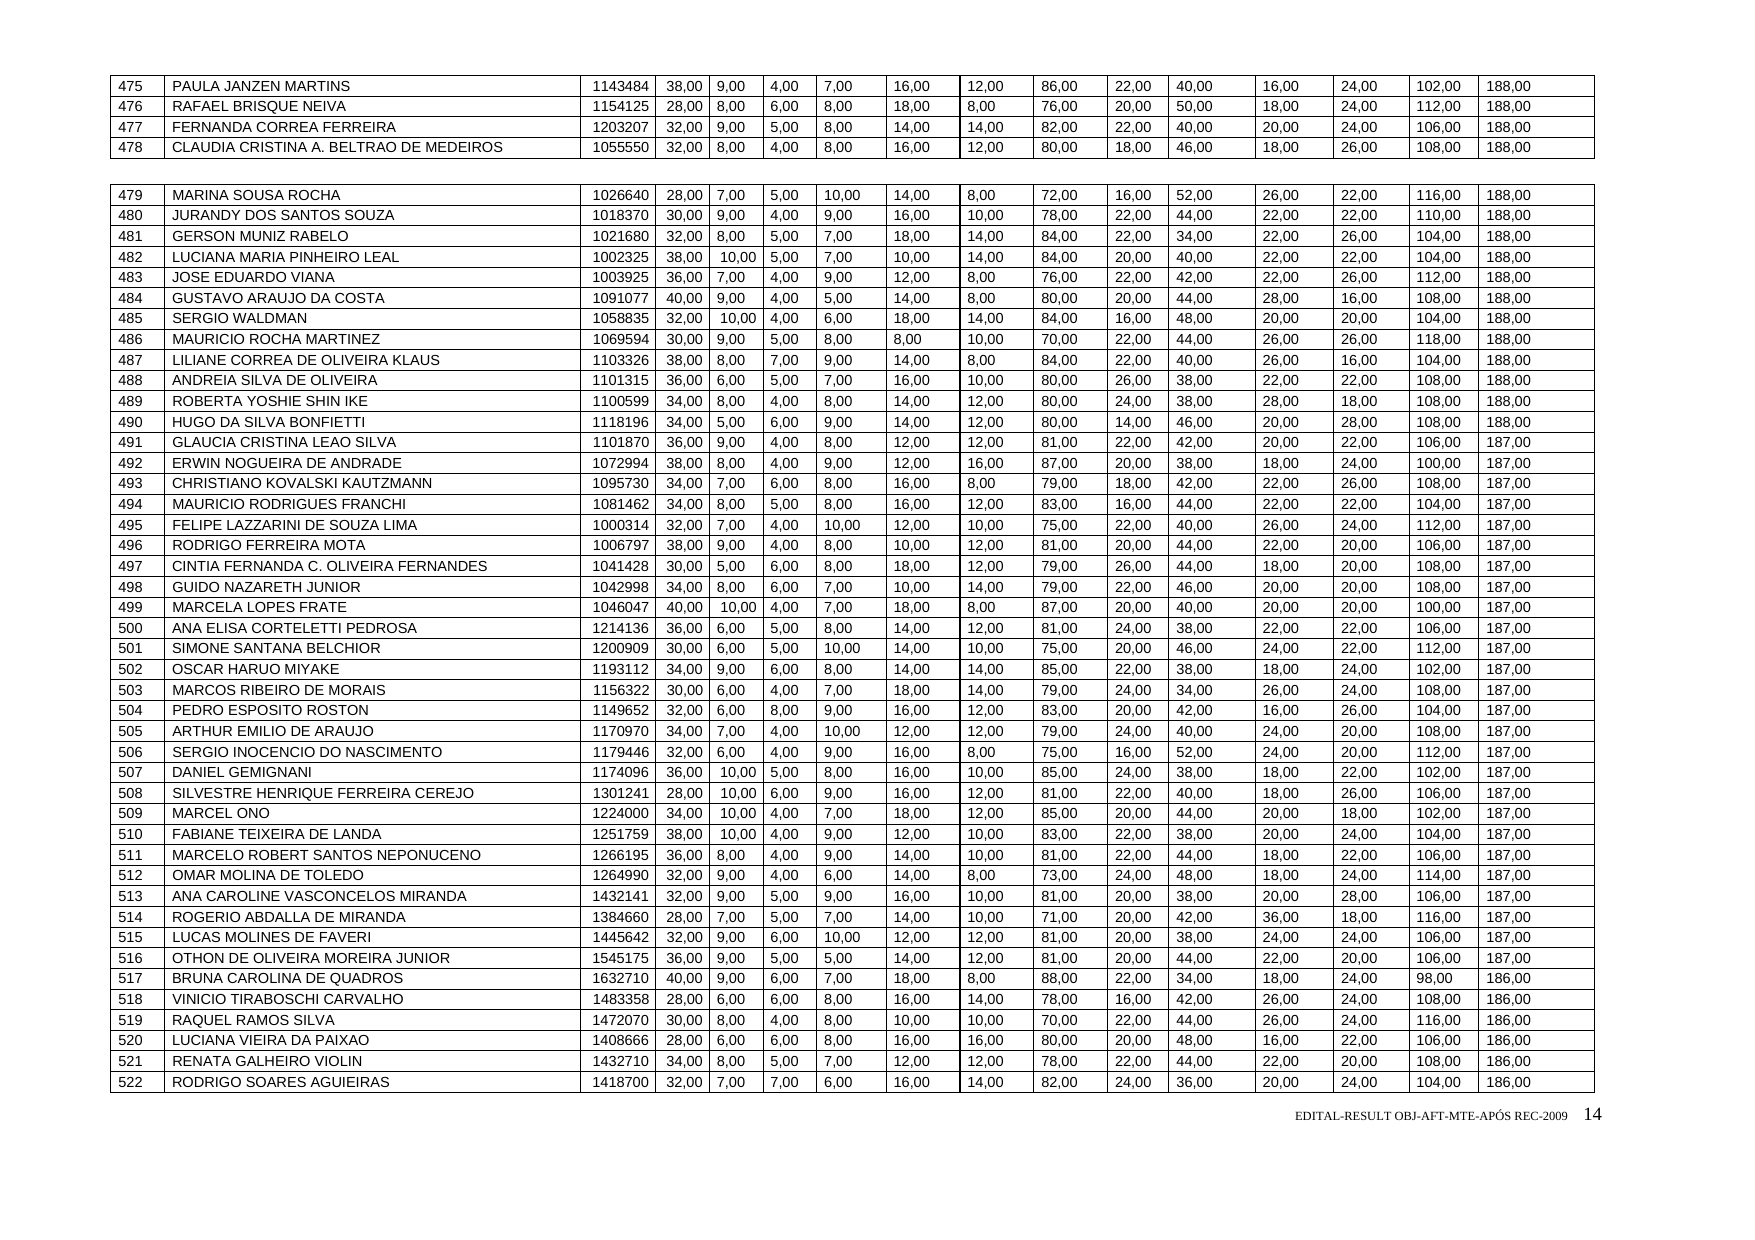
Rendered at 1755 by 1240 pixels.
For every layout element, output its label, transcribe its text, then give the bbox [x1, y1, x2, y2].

table_cell 84,00 [1034, 247, 1107, 267]
table_cell 7,00 [817, 76, 886, 96]
table_cell 516 [111, 948, 164, 968]
table_cell 10,00 [710, 309, 763, 328]
table_cell 44,00 [1169, 1051, 1255, 1071]
table_cell 1101315 [581, 371, 655, 390]
table_cell 522 [111, 1072, 164, 1092]
table_cell 22,00 [1334, 371, 1409, 390]
table_cell 36,00 [656, 618, 709, 638]
table_cell 70,00 [1034, 1010, 1107, 1030]
table_cell 1095730 [581, 474, 655, 493]
table_cell 7,00 [817, 907, 886, 927]
table_cell 112,00 [1410, 742, 1478, 762]
table_cell 78,00 [1034, 1051, 1107, 1071]
table_cell 42,00 [1169, 268, 1255, 287]
table_cell 477 [111, 117, 164, 137]
table_cell 1266195 [581, 845, 655, 865]
table_cell 24,00 [1108, 618, 1168, 638]
table_cell 14,00 [961, 577, 1033, 597]
table_cell 1483358 [581, 990, 655, 1009]
table_header MARINA SOUSA ROCHA [165, 185, 580, 205]
table_cell PAULA JANZEN MARTINS [165, 76, 580, 96]
table_cell 10,00 [961, 371, 1033, 390]
table_cell 106,00 [1410, 948, 1478, 968]
table_cell 505 [111, 721, 164, 741]
table_cell 14,00 [961, 309, 1033, 328]
table_cell 18,00 [1256, 97, 1333, 116]
table_cell 8,00 [817, 536, 886, 555]
table_cell 1118196 [581, 412, 655, 432]
table_cell 20,00 [1256, 577, 1333, 597]
table_cell 22,00 [1256, 371, 1333, 390]
table_cell 10,00 [710, 783, 763, 803]
table_cell 14,00 [887, 660, 959, 679]
table_cell 22,00 [1334, 433, 1409, 452]
table_cell 18,00 [1334, 391, 1409, 411]
table_cell OMAR MOLINA DE TOLEDO [165, 866, 580, 885]
table_cell 5,00 [764, 117, 816, 137]
table_cell RAFAEL BRISQUE NEIVA [165, 97, 580, 116]
table_cell 106,00 [1410, 1031, 1478, 1050]
table_cell 106,00 [1410, 536, 1478, 555]
table_cell 4,00 [764, 76, 816, 96]
table_cell 511 [111, 845, 164, 865]
table_cell 24,00 [1334, 97, 1409, 116]
table_cell 489 [111, 391, 164, 411]
table_cell 8,00 [710, 138, 763, 157]
table_cell 12,00 [961, 556, 1033, 576]
table_cell 32,00 [656, 866, 709, 885]
table_cell 22,00 [1334, 845, 1409, 865]
table_cell 22,00 [1108, 1010, 1168, 1030]
table_cell 79,00 [1034, 556, 1107, 576]
table_cell 20,00 [1256, 309, 1333, 328]
table_cell 14,00 [961, 680, 1033, 700]
table_cell HUGO DA SILVA BONFIETTI [165, 412, 580, 432]
table_cell 22,00 [1108, 969, 1168, 988]
table_cell 50,00 [1169, 97, 1255, 116]
table_cell 28,00 [656, 907, 709, 927]
table_header 1026640 [581, 185, 655, 205]
table_cell 20,00 [1108, 639, 1168, 658]
table_cell 32,00 [656, 309, 709, 328]
table_cell 8,00 [710, 350, 763, 370]
table_cell 22,00 [1334, 495, 1409, 514]
table_cell 38,00 [656, 825, 709, 844]
table_cell 187,00 [1479, 783, 1594, 803]
table_cell 187,00 [1479, 845, 1594, 865]
table_cell 499 [111, 598, 164, 617]
table_cell 20,00 [1108, 288, 1168, 308]
table_cell 16,00 [887, 701, 959, 720]
table_cell 40,00 [1169, 76, 1255, 96]
table_cell 22,00 [1108, 433, 1168, 452]
table_cell 24,00 [1256, 721, 1333, 741]
table_cell 7,00 [710, 721, 763, 741]
table_cell 6,00 [764, 577, 816, 597]
table_cell 6,00 [710, 990, 763, 1009]
table_cell 22,00 [1334, 763, 1409, 782]
table_cell 8,00 [710, 453, 763, 473]
table_cell 519 [111, 1010, 164, 1030]
table_cell 14,00 [961, 117, 1033, 137]
table_cell 187,00 [1479, 639, 1594, 658]
table_cell 8,00 [817, 1010, 886, 1030]
table_cell 16,00 [887, 886, 959, 906]
table_cell 76,00 [1034, 97, 1107, 116]
table_cell 75,00 [1034, 639, 1107, 658]
table_cell 187,00 [1479, 825, 1594, 844]
table_cell MARCOS RIBEIRO DE MORAIS [165, 680, 580, 700]
table_cell 484 [111, 288, 164, 308]
table_cell 10,00 [961, 907, 1033, 927]
table_cell 40,00 [656, 969, 709, 988]
table_cell LILIANE CORREA DE OLIVEIRA KLAUS [165, 350, 580, 370]
table_cell 22,00 [1334, 639, 1409, 658]
table_cell 8,00 [817, 433, 886, 452]
table_cell 4,00 [764, 138, 816, 157]
table_cell 506 [111, 742, 164, 762]
table_cell 24,00 [1334, 660, 1409, 679]
table_cell 8,00 [817, 117, 886, 137]
table_cell 112,00 [1410, 268, 1478, 287]
table_cell GUSTAVO ARAUJO DA COSTA [165, 288, 580, 308]
table_cell 16,00 [887, 1072, 959, 1092]
table_cell 16,00 [961, 453, 1033, 473]
table_cell 187,00 [1479, 556, 1594, 576]
table_cell 8,00 [710, 1051, 763, 1071]
table_cell 87,00 [1034, 453, 1107, 473]
table_cell 18,00 [1256, 138, 1333, 157]
table_cell 20,00 [1108, 453, 1168, 473]
table_cell 8,00 [710, 97, 763, 116]
table_cell 106,00 [1410, 117, 1478, 137]
table_cell GERSON MUNIZ RABELO [165, 226, 580, 246]
table_cell 81,00 [1034, 618, 1107, 638]
table_cell 20,00 [1108, 247, 1168, 267]
table_cell 4,00 [764, 680, 816, 700]
table_cell 9,00 [817, 783, 886, 803]
table_cell 9,00 [710, 660, 763, 679]
table_cell 34,00 [656, 474, 709, 493]
table_cell 82,00 [1034, 1072, 1107, 1092]
table_cell 24,00 [1334, 515, 1409, 535]
table_cell 81,00 [1034, 948, 1107, 968]
table_cell 16,00 [887, 783, 959, 803]
table_cell 6,00 [710, 639, 763, 658]
table_cell 104,00 [1410, 1072, 1478, 1092]
table_cell 10,00 [817, 928, 886, 947]
table_cell 187,00 [1479, 763, 1594, 782]
table_cell 501 [111, 639, 164, 658]
table_cell 44,00 [1169, 556, 1255, 576]
table_cell RODRIGO FERREIRA MOTA [165, 536, 580, 555]
table_cell 1545175 [581, 948, 655, 968]
table_cell 187,00 [1479, 474, 1594, 493]
table_cell 16,00 [887, 206, 959, 225]
table_cell 8,00 [961, 866, 1033, 885]
table_cell 16,00 [1108, 742, 1168, 762]
table_cell 28,00 [1256, 288, 1333, 308]
table_cell DANIEL GEMIGNANI [165, 763, 580, 782]
table_cell 1072994 [581, 453, 655, 473]
table_cell 187,00 [1479, 660, 1594, 679]
table_cell 22,00 [1256, 536, 1333, 555]
table_cell 9,00 [817, 268, 886, 287]
table_cell 1408666 [581, 1031, 655, 1050]
table_cell 5,00 [764, 330, 816, 349]
table_cell 6,00 [764, 1031, 816, 1050]
table_cell 20,00 [1108, 886, 1168, 906]
table_cell 5,00 [764, 371, 816, 390]
table_cell 9,00 [817, 412, 886, 432]
table_cell 7,00 [817, 598, 886, 617]
table_cell 26,00 [1256, 680, 1333, 700]
table_cell 188,00 [1479, 330, 1594, 349]
table_cell 12,00 [961, 618, 1033, 638]
table_cell 116,00 [1410, 907, 1478, 927]
table_cell 14,00 [961, 660, 1033, 679]
table_cell 106,00 [1410, 845, 1478, 865]
table_cell 83,00 [1034, 701, 1107, 720]
table_cell 24,00 [1108, 1072, 1168, 1092]
table_cell 10,00 [961, 639, 1033, 658]
table_cell 102,00 [1410, 804, 1478, 823]
table_cell 1058835 [581, 309, 655, 328]
table_cell 14,00 [1108, 412, 1168, 432]
table_header 26,00 [1256, 185, 1333, 205]
table_cell 98,00 [1410, 969, 1478, 988]
table_cell 26,00 [1334, 783, 1409, 803]
table_cell 8,00 [961, 288, 1033, 308]
table_cell 104,00 [1410, 495, 1478, 514]
table_cell 16,00 [887, 371, 959, 390]
table_cell 38,00 [1169, 371, 1255, 390]
table_cell 9,00 [710, 206, 763, 225]
table_cell 24,00 [1334, 117, 1409, 137]
table_cell 116,00 [1410, 1010, 1478, 1030]
table_cell 16,00 [887, 763, 959, 782]
table_cell 1156322 [581, 680, 655, 700]
table_cell 9,00 [710, 948, 763, 968]
table_cell 28,00 [656, 97, 709, 116]
table_cell ROBERTA YOSHIE SHIN IKE [165, 391, 580, 411]
table_cell 24,00 [1256, 639, 1333, 658]
table_cell 1042998 [581, 577, 655, 597]
table_cell 9,00 [710, 536, 763, 555]
table_cell 187,00 [1479, 598, 1594, 617]
table_cell GLAUCIA CRISTINA LEAO SILVA [165, 433, 580, 452]
table_cell 1149652 [581, 701, 655, 720]
table_cell 12,00 [961, 701, 1033, 720]
table_cell 6,00 [764, 97, 816, 116]
table_cell 87,00 [1034, 598, 1107, 617]
table_cell 44,00 [1169, 845, 1255, 865]
table_cell 12,00 [887, 268, 959, 287]
table_cell 4,00 [764, 536, 816, 555]
table_cell 16,00 [1334, 288, 1409, 308]
table_cell 510 [111, 825, 164, 844]
table_cell 20,00 [1256, 433, 1333, 452]
table_cell 22,00 [1108, 226, 1168, 246]
table_cell 6,00 [764, 783, 816, 803]
table_cell 9,00 [817, 825, 886, 844]
table_cell 20,00 [1334, 742, 1409, 762]
table_cell 4,00 [764, 742, 816, 762]
table_cell 14,00 [887, 391, 959, 411]
table_cell 28,00 [656, 1031, 709, 1050]
table_header 8,00 [961, 185, 1033, 205]
table_cell 18,00 [1108, 138, 1168, 157]
table_cell 100,00 [1410, 453, 1478, 473]
table_cell 8,00 [817, 495, 886, 514]
table_cell 26,00 [1256, 350, 1333, 370]
table_cell 20,00 [1108, 907, 1168, 927]
table_cell 187,00 [1479, 721, 1594, 741]
table_cell 30,00 [656, 639, 709, 658]
table_cell 16,00 [887, 138, 959, 157]
table_cell 188,00 [1479, 226, 1594, 246]
table_cell 108,00 [1410, 288, 1478, 308]
table_cell 187,00 [1479, 453, 1594, 473]
table_cell 187,00 [1479, 948, 1594, 968]
table_cell MAURICIO ROCHA MARTINEZ [165, 330, 580, 349]
table_cell 38,00 [1169, 825, 1255, 844]
table_cell 8,00 [817, 330, 886, 349]
table_cell 4,00 [764, 433, 816, 452]
table_cell 8,00 [961, 97, 1033, 116]
table_cell 6,00 [764, 412, 816, 432]
table_cell 10,00 [961, 825, 1033, 844]
table_cell 1100599 [581, 391, 655, 411]
table_cell 26,00 [1334, 474, 1409, 493]
table_cell 84,00 [1034, 309, 1107, 328]
table_header 188,00 [1479, 185, 1594, 205]
table_cell 5,00 [817, 288, 886, 308]
table_cell 46,00 [1169, 138, 1255, 157]
table_cell 18,00 [1334, 907, 1409, 927]
table_cell 10,00 [887, 247, 959, 267]
table_header 22,00 [1334, 185, 1409, 205]
table_cell 85,00 [1034, 804, 1107, 823]
table_cell 106,00 [1410, 783, 1478, 803]
table_cell 80,00 [1034, 138, 1107, 157]
table_cell 8,00 [961, 474, 1033, 493]
table_cell 81,00 [1034, 928, 1107, 947]
table_cell 488 [111, 371, 164, 390]
table_cell 10,00 [887, 1010, 959, 1030]
table_cell 26,00 [1108, 371, 1168, 390]
table_cell 18,00 [1256, 556, 1333, 576]
table_cell CHRISTIANO KOVALSKI KAUTZMANN [165, 474, 580, 493]
table_cell 12,00 [887, 453, 959, 473]
table_cell 24,00 [1334, 680, 1409, 700]
table_cell 1091077 [581, 288, 655, 308]
table_cell 7,00 [764, 350, 816, 370]
table_cell 44,00 [1169, 330, 1255, 349]
table_cell OTHON DE OLIVEIRA MOREIRA JUNIOR [165, 948, 580, 968]
table_cell 1179446 [581, 742, 655, 762]
table_cell 20,00 [1108, 804, 1168, 823]
table_cell 9,00 [817, 350, 886, 370]
table_cell 44,00 [1169, 536, 1255, 555]
table_cell 78,00 [1034, 990, 1107, 1009]
table_cell 24,00 [1108, 763, 1168, 782]
table_cell 16,00 [1334, 350, 1409, 370]
table_cell 18,00 [1256, 845, 1333, 865]
table_cell ANA ELISA CORTELETTI PEDROSA [165, 618, 580, 638]
table_cell 32,00 [656, 1072, 709, 1092]
table_cell 16,00 [1256, 701, 1333, 720]
table_cell RODRIGO SOARES AGUIEIRAS [165, 1072, 580, 1092]
table_cell SIMONE SANTANA BELCHIOR [165, 639, 580, 658]
table_cell 38,00 [656, 453, 709, 473]
table_cell 32,00 [656, 117, 709, 137]
table_cell 10,00 [710, 763, 763, 782]
table_cell 514 [111, 907, 164, 927]
table_cell 14,00 [887, 288, 959, 308]
table_cell 5,00 [710, 412, 763, 432]
table_cell 20,00 [1334, 721, 1409, 741]
table_cell 20,00 [1256, 598, 1333, 617]
table_cell 1472070 [581, 1010, 655, 1030]
table_cell 5,00 [764, 226, 816, 246]
table_cell 73,00 [1034, 866, 1107, 885]
table_cell 10,00 [817, 639, 886, 658]
table_cell 18,00 [887, 598, 959, 617]
table_cell 1000314 [581, 515, 655, 535]
table_cell 14,00 [887, 117, 959, 137]
table_cell 34,00 [656, 577, 709, 597]
table_cell 26,00 [1334, 268, 1409, 287]
table_cell 513 [111, 886, 164, 906]
table_cell 24,00 [1256, 928, 1333, 947]
table_cell 36,00 [1256, 907, 1333, 927]
table_cell 18,00 [887, 556, 959, 576]
table_cell 4,00 [764, 453, 816, 473]
table_cell 81,00 [1034, 433, 1107, 452]
table_cell 104,00 [1410, 247, 1478, 267]
table_cell 24,00 [1334, 1072, 1409, 1092]
table_cell 22,00 [1108, 117, 1168, 137]
table_cell 14,00 [887, 412, 959, 432]
table_cell 30,00 [656, 206, 709, 225]
table_cell 12,00 [961, 783, 1033, 803]
table_cell 40,00 [1169, 598, 1255, 617]
table_cell 75,00 [1034, 515, 1107, 535]
table_cell 14,00 [887, 350, 959, 370]
table_cell 504 [111, 701, 164, 720]
table_cell 80,00 [1034, 412, 1107, 432]
table_cell 186,00 [1479, 969, 1594, 988]
table_cell 26,00 [1334, 701, 1409, 720]
table_cell 106,00 [1410, 928, 1478, 947]
table_cell 28,00 [1256, 391, 1333, 411]
table_cell 28,00 [656, 783, 709, 803]
table_cell 22,00 [1256, 206, 1333, 225]
table_cell 5,00 [817, 948, 886, 968]
table_cell 81,00 [1034, 886, 1107, 906]
table_cell 118,00 [1410, 330, 1478, 349]
table_cell 6,00 [710, 371, 763, 390]
table_cell 186,00 [1479, 990, 1594, 1009]
table_cell 102,00 [1410, 763, 1478, 782]
table_cell 12,00 [887, 928, 959, 947]
table_header 16,00 [1108, 185, 1168, 205]
table_cell 1174096 [581, 763, 655, 782]
table_cell 38,00 [656, 247, 709, 267]
table_cell 36,00 [656, 948, 709, 968]
table_cell 26,00 [1256, 515, 1333, 535]
table_cell 5,00 [764, 495, 816, 514]
table_cell 8,00 [817, 97, 886, 116]
table_cell 22,00 [1108, 515, 1168, 535]
table_cell 5,00 [764, 618, 816, 638]
table_cell 20,00 [1256, 804, 1333, 823]
table_cell 18,00 [1108, 474, 1168, 493]
table_cell 7,00 [817, 680, 886, 700]
table_cell 518 [111, 990, 164, 1009]
table_cell 24,00 [1334, 825, 1409, 844]
table_cell 102,00 [1410, 660, 1478, 679]
table_cell 78,00 [1034, 206, 1107, 225]
table_cell 52,00 [1169, 742, 1255, 762]
table_cell 7,00 [710, 515, 763, 535]
table_cell 18,00 [887, 309, 959, 328]
table_cell 24,00 [1334, 453, 1409, 473]
table_cell 46,00 [1169, 639, 1255, 658]
table_cell 108,00 [1410, 138, 1478, 157]
table_cell 12,00 [961, 138, 1033, 157]
table_cell 188,00 [1479, 117, 1594, 137]
table_cell 34,00 [1169, 680, 1255, 700]
table_cell 48,00 [1169, 309, 1255, 328]
table_cell 494 [111, 495, 164, 514]
table_cell 5,00 [764, 886, 816, 906]
table_cell 495 [111, 515, 164, 535]
table_cell 112,00 [1410, 97, 1478, 116]
table_cell 34,00 [656, 1051, 709, 1071]
table_cell 9,00 [817, 845, 886, 865]
table_cell 26,00 [1334, 330, 1409, 349]
table_cell 32,00 [656, 226, 709, 246]
table_cell 22,00 [1256, 247, 1333, 267]
table_cell 106,00 [1410, 886, 1478, 906]
table_cell 24,00 [1334, 990, 1409, 1009]
table_cell 34,00 [1169, 969, 1255, 988]
table_cell 14,00 [961, 226, 1033, 246]
table_cell 16,00 [1108, 309, 1168, 328]
table_cell 36,00 [656, 763, 709, 782]
table_cell 12,00 [961, 804, 1033, 823]
table_cell 1301241 [581, 783, 655, 803]
table_cell 8,00 [817, 556, 886, 576]
table_cell 4,00 [764, 1010, 816, 1030]
table_cell 4,00 [764, 825, 816, 844]
table_cell 34,00 [656, 495, 709, 514]
table_cell 22,00 [1108, 660, 1168, 679]
table_cell 10,00 [710, 247, 763, 267]
table_cell 4,00 [764, 288, 816, 308]
table_cell 187,00 [1479, 701, 1594, 720]
table_header 116,00 [1410, 185, 1478, 205]
table_cell 108,00 [1410, 721, 1478, 741]
table_cell 188,00 [1479, 350, 1594, 370]
table_cell 186,00 [1479, 1010, 1594, 1030]
table_cell 20,00 [1108, 928, 1168, 947]
table_cell 24,00 [1334, 1010, 1409, 1030]
table_cell 24,00 [1334, 76, 1409, 96]
table_cell 26,00 [1256, 330, 1333, 349]
table_cell 14,00 [887, 907, 959, 927]
table_cell 40,00 [1169, 117, 1255, 137]
table_cell 515 [111, 928, 164, 947]
table_cell 10,00 [817, 721, 886, 741]
table_cell 187,00 [1479, 866, 1594, 885]
table_cell 44,00 [1169, 948, 1255, 968]
table_cell 7,00 [710, 268, 763, 287]
table_cell 40,00 [656, 598, 709, 617]
table_cell 12,00 [961, 433, 1033, 452]
table_cell 104,00 [1410, 825, 1478, 844]
table_cell 8,00 [817, 138, 886, 157]
table_cell 100,00 [1410, 598, 1478, 617]
table_cell 40,00 [1169, 515, 1255, 535]
table_cell 5,00 [764, 1051, 816, 1071]
table_cell 1193112 [581, 660, 655, 679]
table_cell 9,00 [817, 453, 886, 473]
table_cell ARTHUR EMILIO DE ARAUJO [165, 721, 580, 741]
table_cell 86,00 [1034, 76, 1107, 96]
table_cell 18,00 [1334, 804, 1409, 823]
table_cell 75,00 [1034, 742, 1107, 762]
table_cell 80,00 [1034, 288, 1107, 308]
table_cell OSCAR HARUO MIYAKE [165, 660, 580, 679]
table_cell 79,00 [1034, 577, 1107, 597]
table_cell 4,00 [764, 804, 816, 823]
table_cell 48,00 [1169, 1031, 1255, 1050]
table_cell 20,00 [1334, 536, 1409, 555]
table_cell 18,00 [887, 97, 959, 116]
table_cell 5,00 [710, 556, 763, 576]
table_cell 20,00 [1334, 1051, 1409, 1071]
table_cell 188,00 [1479, 268, 1594, 287]
table_cell 24,00 [1256, 742, 1333, 762]
table_cell 80,00 [1034, 1031, 1107, 1050]
table_cell 4,00 [764, 206, 816, 225]
table_cell 503 [111, 680, 164, 700]
table_cell 20,00 [1334, 598, 1409, 617]
table_cell 9,00 [710, 886, 763, 906]
table_cell 22,00 [1256, 474, 1333, 493]
table_cell 8,00 [817, 990, 886, 1009]
table_cell 108,00 [1410, 474, 1478, 493]
table_cell 6,00 [764, 660, 816, 679]
table_cell 38,00 [1169, 453, 1255, 473]
table_cell 10,00 [961, 845, 1033, 865]
table_cell 38,00 [1169, 391, 1255, 411]
table_cell 186,00 [1479, 1031, 1594, 1050]
table_cell 14,00 [887, 639, 959, 658]
table_cell 7,00 [764, 1072, 816, 1092]
table_cell 104,00 [1410, 226, 1478, 246]
table_cell 496 [111, 536, 164, 555]
table_cell 482 [111, 247, 164, 267]
table_cell 14,00 [887, 618, 959, 638]
table_cell 14,00 [961, 990, 1033, 1009]
table_cell 38,00 [656, 76, 709, 96]
table_cell 22,00 [1108, 783, 1168, 803]
table_cell 104,00 [1410, 701, 1478, 720]
table_cell 1041428 [581, 556, 655, 576]
table_cell 1432710 [581, 1051, 655, 1071]
table_cell 16,00 [887, 76, 959, 96]
table_cell 38,00 [1169, 763, 1255, 782]
table_cell 10,00 [961, 206, 1033, 225]
table_cell 34,00 [656, 721, 709, 741]
table_cell 187,00 [1479, 433, 1594, 452]
table_cell 1264990 [581, 866, 655, 885]
table_cell 84,00 [1034, 226, 1107, 246]
table_cell 485 [111, 309, 164, 328]
table_cell 187,00 [1479, 886, 1594, 906]
table_cell 1006797 [581, 536, 655, 555]
table_cell 46,00 [1169, 577, 1255, 597]
table_cell 108,00 [1410, 990, 1478, 1009]
table_cell 6,00 [817, 866, 886, 885]
table_cell 18,00 [1256, 969, 1333, 988]
table_cell 76,00 [1034, 268, 1107, 287]
table_cell 6,00 [710, 680, 763, 700]
table_cell VINICIO TIRABOSCHI CARVALHO [165, 990, 580, 1009]
table_cell MARCEL ONO [165, 804, 580, 823]
table_cell 40,00 [1169, 783, 1255, 803]
table_cell 10,00 [961, 1010, 1033, 1030]
table_cell 1214136 [581, 618, 655, 638]
table_cell 30,00 [656, 556, 709, 576]
table_cell 42,00 [1169, 433, 1255, 452]
table_cell 42,00 [1169, 907, 1255, 927]
table_cell 188,00 [1479, 97, 1594, 116]
table_cell 22,00 [1108, 76, 1168, 96]
table_cell 187,00 [1479, 907, 1594, 927]
table_cell 22,00 [1256, 495, 1333, 514]
table_cell 108,00 [1410, 412, 1478, 432]
table_cell 1021680 [581, 226, 655, 246]
table_cell 8,00 [710, 226, 763, 246]
table_cell 1055550 [581, 138, 655, 157]
table_cell 9,00 [710, 330, 763, 349]
table_cell 10,00 [961, 330, 1033, 349]
table_header 28,00 [656, 185, 709, 205]
table_cell 18,00 [1256, 453, 1333, 473]
table_cell 44,00 [1169, 1010, 1255, 1030]
table_cell 32,00 [656, 138, 709, 157]
table_cell FELIPE LAZZARINI DE SOUZA LIMA [165, 515, 580, 535]
table_cell 108,00 [1410, 371, 1478, 390]
table_cell 22,00 [1334, 618, 1409, 638]
table_cell 4,00 [764, 391, 816, 411]
table_cell 22,00 [1256, 948, 1333, 968]
table_cell 8,00 [887, 330, 959, 349]
table_cell 26,00 [1334, 138, 1409, 157]
table_cell 1203207 [581, 117, 655, 137]
table_cell 1018370 [581, 206, 655, 225]
table_cell CLAUDIA CRISTINA A. BELTRAO DE MEDEIROS [165, 138, 580, 157]
table_cell 4,00 [764, 515, 816, 535]
table_cell CINTIA FERNANDA C. OLIVEIRA FERNANDES [165, 556, 580, 576]
table_cell 10,00 [817, 515, 886, 535]
table_cell SERGIO INOCENCIO DO NASCIMENTO [165, 742, 580, 762]
table_cell 30,00 [656, 1010, 709, 1030]
table_cell 83,00 [1034, 825, 1107, 844]
table_cell 14,00 [961, 1072, 1033, 1092]
table_cell 44,00 [1169, 206, 1255, 225]
table_cell 8,00 [710, 495, 763, 514]
table_cell 6,00 [710, 701, 763, 720]
table_cell 188,00 [1479, 247, 1594, 267]
table_cell 10,00 [887, 577, 959, 597]
table_cell 12,00 [961, 495, 1033, 514]
table_cell 9,00 [817, 206, 886, 225]
table_cell 81,00 [1034, 783, 1107, 803]
table_cell 4,00 [764, 845, 816, 865]
table_cell 30,00 [656, 680, 709, 700]
table_cell 8,00 [710, 391, 763, 411]
table_cell 502 [111, 660, 164, 679]
table_cell 186,00 [1479, 1072, 1594, 1092]
table_cell 32,00 [656, 742, 709, 762]
table_cell 490 [111, 412, 164, 432]
table_cell 40,00 [656, 288, 709, 308]
table_cell ERWIN NOGUEIRA DE ANDRADE [165, 453, 580, 473]
table_cell 18,00 [1256, 763, 1333, 782]
table_cell 20,00 [1334, 556, 1409, 576]
table_cell 71,00 [1034, 907, 1107, 927]
table_cell 12,00 [961, 1051, 1033, 1071]
table_cell LUCAS MOLINES DE FAVERI [165, 928, 580, 947]
table_cell 6,00 [710, 1031, 763, 1050]
table_cell 480 [111, 206, 164, 225]
table_cell 1384660 [581, 907, 655, 927]
table_cell ANDREIA SILVA DE OLIVEIRA [165, 371, 580, 390]
table_cell 9,00 [710, 969, 763, 988]
table_cell 1445642 [581, 928, 655, 947]
table_cell 22,00 [1334, 1031, 1409, 1050]
table_cell FABIANE TEIXEIRA DE LANDA [165, 825, 580, 844]
table_cell 36,00 [656, 433, 709, 452]
table_cell 520 [111, 1031, 164, 1050]
table_cell 80,00 [1034, 391, 1107, 411]
table_cell 6,00 [764, 928, 816, 947]
table_cell JURANDY DOS SANTOS SOUZA [165, 206, 580, 225]
table_cell 18,00 [887, 226, 959, 246]
table_cell MARCELO ROBERT SANTOS NEPONUCENO [165, 845, 580, 865]
table_cell 507 [111, 763, 164, 782]
table_cell 16,00 [961, 1031, 1033, 1050]
table_cell 475 [111, 76, 164, 96]
table_cell 8,00 [817, 474, 886, 493]
table_cell 12,00 [961, 948, 1033, 968]
table_cell 10,00 [961, 886, 1033, 906]
table_cell 9,00 [817, 886, 886, 906]
table_cell 187,00 [1479, 804, 1594, 823]
table_cell FERNANDA CORREA FERREIRA [165, 117, 580, 137]
table_cell 16,00 [887, 474, 959, 493]
table_cell 26,00 [1256, 1010, 1333, 1030]
table_cell 38,00 [1169, 618, 1255, 638]
table_cell 16,00 [1108, 495, 1168, 514]
table_cell 108,00 [1410, 577, 1478, 597]
table_cell 9,00 [710, 433, 763, 452]
table_cell 40,00 [1169, 350, 1255, 370]
table_cell RENATA GALHEIRO VIOLIN [165, 1051, 580, 1071]
table_cell 16,00 [1256, 1031, 1333, 1050]
table_cell 8,00 [961, 350, 1033, 370]
table_cell 20,00 [1256, 825, 1333, 844]
table_cell 22,00 [1334, 247, 1409, 267]
table_cell 8,00 [710, 845, 763, 865]
table_cell 16,00 [887, 990, 959, 1009]
table_cell 70,00 [1034, 330, 1107, 349]
table_cell 18,00 [887, 804, 959, 823]
table_cell 6,00 [764, 556, 816, 576]
table_cell 187,00 [1479, 536, 1594, 555]
table_header 72,00 [1034, 185, 1107, 205]
table_cell 20,00 [1256, 886, 1333, 906]
table_cell 1003925 [581, 268, 655, 287]
table_cell 38,00 [1169, 886, 1255, 906]
table_cell 1224000 [581, 804, 655, 823]
table_cell 1081462 [581, 495, 655, 514]
table_cell 186,00 [1479, 1051, 1594, 1071]
table_cell 20,00 [1256, 117, 1333, 137]
table_cell 1432141 [581, 886, 655, 906]
table_cell GUIDO NAZARETH JUNIOR [165, 577, 580, 597]
table_cell 478 [111, 138, 164, 157]
table_cell 12,00 [961, 721, 1033, 741]
table_cell 12,00 [961, 76, 1033, 96]
table_cell 106,00 [1410, 618, 1478, 638]
table_cell 28,00 [656, 990, 709, 1009]
table_cell 36,00 [656, 371, 709, 390]
table_cell 46,00 [1169, 412, 1255, 432]
table_cell 8,00 [710, 1010, 763, 1030]
table_cell SERGIO WALDMAN [165, 309, 580, 328]
table_cell 12,00 [887, 825, 959, 844]
table_cell 83,00 [1034, 495, 1107, 514]
table_cell 509 [111, 804, 164, 823]
table_header 7,00 [710, 185, 763, 205]
table_cell 42,00 [1169, 990, 1255, 1009]
table_cell 24,00 [1108, 391, 1168, 411]
table_cell 40,00 [1169, 247, 1255, 267]
table_cell 12,00 [887, 721, 959, 741]
table_cell 9,00 [710, 117, 763, 137]
table_cell 26,00 [1334, 226, 1409, 246]
table_cell 491 [111, 433, 164, 452]
table_cell 40,00 [1169, 721, 1255, 741]
table_cell 12,00 [961, 536, 1033, 555]
table_cell 7,00 [817, 371, 886, 390]
table_cell 20,00 [1108, 1031, 1168, 1050]
table_cell 5,00 [764, 948, 816, 968]
table_cell 6,00 [764, 990, 816, 1009]
table_cell 187,00 [1479, 577, 1594, 597]
table_cell 32,00 [656, 515, 709, 535]
table_cell 32,00 [656, 701, 709, 720]
table_cell 12,00 [887, 515, 959, 535]
table_cell 14,00 [961, 247, 1033, 267]
table_cell 8,00 [961, 598, 1033, 617]
table_cell 16,00 [887, 742, 959, 762]
table_cell 188,00 [1479, 412, 1594, 432]
table_cell 34,00 [656, 804, 709, 823]
table_cell 187,00 [1479, 495, 1594, 514]
table_cell 6,00 [710, 618, 763, 638]
table_cell 20,00 [1256, 1072, 1333, 1092]
table_cell 36,00 [656, 845, 709, 865]
table_cell 1170970 [581, 721, 655, 741]
table_cell 20,00 [1108, 948, 1168, 968]
table_cell 24,00 [1334, 928, 1409, 947]
table_cell 12,00 [887, 433, 959, 452]
table_cell 1632710 [581, 969, 655, 988]
table_cell 42,00 [1169, 701, 1255, 720]
table_cell JOSE EDUARDO VIANA [165, 268, 580, 287]
table_cell 22,00 [1256, 1051, 1333, 1071]
table_cell 5,00 [764, 907, 816, 927]
table_cell 517 [111, 969, 164, 988]
table_cell 44,00 [1169, 804, 1255, 823]
table_cell 521 [111, 1051, 164, 1071]
table_cell 9,00 [710, 288, 763, 308]
table_cell 8,00 [817, 618, 886, 638]
table_cell 6,00 [764, 474, 816, 493]
table_cell 7,00 [710, 1072, 763, 1092]
table_cell 1101870 [581, 433, 655, 452]
table_cell 20,00 [1108, 701, 1168, 720]
table_cell ROGERIO ABDALLA DE MIRANDA [165, 907, 580, 927]
table_cell 187,00 [1479, 680, 1594, 700]
table_cell 487 [111, 350, 164, 370]
table_cell 476 [111, 97, 164, 116]
table_cell 38,00 [1169, 928, 1255, 947]
table_cell 508 [111, 783, 164, 803]
table_cell 483 [111, 268, 164, 287]
table_cell 22,00 [1256, 226, 1333, 246]
table_cell 8,00 [817, 660, 886, 679]
table_cell 12,00 [961, 391, 1033, 411]
table_cell 24,00 [1108, 721, 1168, 741]
table_cell 22,00 [1108, 825, 1168, 844]
table_cell 22,00 [1256, 268, 1333, 287]
table_cell 24,00 [1108, 866, 1168, 885]
table_cell 10,00 [887, 536, 959, 555]
table_cell 22,00 [1256, 618, 1333, 638]
table_cell 12,00 [961, 928, 1033, 947]
table_cell 188,00 [1479, 391, 1594, 411]
table_cell 26,00 [1256, 990, 1333, 1009]
table_cell 188,00 [1479, 288, 1594, 308]
table_cell 1069594 [581, 330, 655, 349]
table_cell 20,00 [1256, 412, 1333, 432]
table_cell ANA CAROLINE VASCONCELOS MIRANDA [165, 886, 580, 906]
table_cell 8,00 [710, 577, 763, 597]
table_cell 44,00 [1169, 288, 1255, 308]
table_cell 8,00 [961, 969, 1033, 988]
table_cell 81,00 [1034, 536, 1107, 555]
table_cell 492 [111, 453, 164, 473]
table_cell 34,00 [656, 412, 709, 432]
table_cell 187,00 [1479, 928, 1594, 947]
table_header 10,00 [817, 185, 886, 205]
table_header 479 [111, 185, 164, 205]
table_cell 82,00 [1034, 117, 1107, 137]
table_cell 18,00 [887, 680, 959, 700]
table_cell 4,00 [764, 866, 816, 885]
table_cell 22,00 [1334, 206, 1409, 225]
table_cell 38,00 [1169, 660, 1255, 679]
table_cell 22,00 [1108, 350, 1168, 370]
table_header 5,00 [764, 185, 816, 205]
table_cell 1002325 [581, 247, 655, 267]
table_cell 18,00 [1256, 866, 1333, 885]
table_cell 32,00 [656, 886, 709, 906]
table_cell 79,00 [1034, 474, 1107, 493]
table_cell 7,00 [817, 1051, 886, 1071]
table_cell 486 [111, 330, 164, 349]
table_cell 18,00 [1256, 783, 1333, 803]
table_cell 12,00 [961, 412, 1033, 432]
table_cell 26,00 [1108, 556, 1168, 576]
table_cell 108,00 [1410, 1051, 1478, 1071]
table_cell 85,00 [1034, 763, 1107, 782]
table_cell 4,00 [764, 721, 816, 741]
table_cell 16,00 [1256, 76, 1333, 96]
table_cell 112,00 [1410, 639, 1478, 658]
table_cell 9,00 [817, 701, 886, 720]
table_cell 1046047 [581, 598, 655, 617]
table_cell 500 [111, 618, 164, 638]
table_cell 24,00 [1334, 866, 1409, 885]
table_cell 84,00 [1034, 350, 1107, 370]
table_cell 188,00 [1479, 309, 1594, 328]
table_cell 498 [111, 577, 164, 597]
table_cell 5,00 [764, 763, 816, 782]
table_cell 187,00 [1479, 618, 1594, 638]
table_cell 8,00 [817, 391, 886, 411]
table_cell 34,00 [656, 660, 709, 679]
table_cell 81,00 [1034, 845, 1107, 865]
table_cell 10,00 [710, 825, 763, 844]
table_cell 4,00 [764, 268, 816, 287]
table_cell 8,00 [817, 1031, 886, 1050]
table_cell 114,00 [1410, 866, 1478, 885]
table_cell 22,00 [1108, 1051, 1168, 1071]
table_cell 79,00 [1034, 721, 1107, 741]
table_cell 104,00 [1410, 309, 1478, 328]
table_header 52,00 [1169, 185, 1255, 205]
table_cell 1418700 [581, 1072, 655, 1092]
table_cell 7,00 [710, 474, 763, 493]
table_cell 6,00 [817, 309, 886, 328]
table_cell MARCELA LOPES FRATE [165, 598, 580, 617]
table_cell 9,00 [710, 866, 763, 885]
table_cell 8,00 [961, 742, 1033, 762]
table_cell 1103326 [581, 350, 655, 370]
table_cell 6,00 [817, 1072, 886, 1092]
table_cell 188,00 [1479, 206, 1594, 225]
table_cell 22,00 [1108, 845, 1168, 865]
table_cell LUCIANA MARIA PINHEIRO LEAL [165, 247, 580, 267]
table_cell 36,00 [656, 268, 709, 287]
table_cell 42,00 [1169, 474, 1255, 493]
table_cell 10,00 [961, 763, 1033, 782]
table_cell 7,00 [817, 804, 886, 823]
table_cell 18,00 [1256, 660, 1333, 679]
table_cell MAURICIO RODRIGUES FRANCHI [165, 495, 580, 514]
table_cell 10,00 [710, 598, 763, 617]
table_cell 8,00 [961, 268, 1033, 287]
table_cell 4,00 [764, 598, 816, 617]
table_cell 88,00 [1034, 969, 1107, 988]
table_cell 44,00 [1169, 495, 1255, 514]
table_cell 18,00 [887, 969, 959, 988]
table_cell 10,00 [961, 515, 1033, 535]
table_cell 8,00 [817, 763, 886, 782]
table_cell 188,00 [1479, 138, 1594, 157]
table_cell 48,00 [1169, 866, 1255, 885]
table_cell 6,00 [710, 742, 763, 762]
table_cell 187,00 [1479, 742, 1594, 762]
table_cell 108,00 [1410, 680, 1478, 700]
table_cell 188,00 [1479, 371, 1594, 390]
table_cell 481 [111, 226, 164, 246]
table_cell 4,00 [764, 309, 816, 328]
table_cell 110,00 [1410, 206, 1478, 225]
table_cell 80,00 [1034, 371, 1107, 390]
table_cell 106,00 [1410, 433, 1478, 452]
table_cell 493 [111, 474, 164, 493]
table_cell PEDRO ESPOSITO ROSTON [165, 701, 580, 720]
table_cell 9,00 [710, 928, 763, 947]
table_cell 5,00 [764, 639, 816, 658]
table_cell 24,00 [1108, 680, 1168, 700]
table_cell 188,00 [1479, 76, 1594, 96]
table_cell 20,00 [1334, 948, 1409, 968]
table_cell 36,00 [1169, 1072, 1255, 1092]
table_cell 5,00 [764, 247, 816, 267]
table_cell 79,00 [1034, 680, 1107, 700]
table_cell 7,00 [817, 247, 886, 267]
table_cell 1200909 [581, 639, 655, 658]
table_cell 9,00 [710, 76, 763, 96]
table_cell 22,00 [1108, 330, 1168, 349]
table_header 14,00 [887, 185, 959, 205]
table_cell 14,00 [887, 845, 959, 865]
table_cell 497 [111, 556, 164, 576]
table_cell 102,00 [1410, 76, 1478, 96]
table_cell 1143484 [581, 76, 655, 96]
table_cell 108,00 [1410, 556, 1478, 576]
table_cell 7,00 [817, 577, 886, 597]
table_cell 22,00 [1108, 206, 1168, 225]
table_cell 16,00 [1108, 990, 1168, 1009]
table_cell SILVESTRE HENRIQUE FERREIRA CEREJO [165, 783, 580, 803]
table_cell 7,00 [710, 907, 763, 927]
table_cell 108,00 [1410, 391, 1478, 411]
table_cell 14,00 [887, 866, 959, 885]
table_cell 7,00 [817, 226, 886, 246]
table_cell 1154125 [581, 97, 655, 116]
table_cell 28,00 [1334, 412, 1409, 432]
table_cell 104,00 [1410, 350, 1478, 370]
table_cell 6,00 [764, 969, 816, 988]
table_cell 187,00 [1479, 515, 1594, 535]
table_cell 38,00 [656, 536, 709, 555]
table_cell 512 [111, 866, 164, 885]
table_cell 112,00 [1410, 515, 1478, 535]
table_cell 38,00 [656, 350, 709, 370]
table_cell 22,00 [1108, 577, 1168, 597]
table_cell 1251759 [581, 825, 655, 844]
table_cell 34,00 [1169, 226, 1255, 246]
table_cell RAQUEL RAMOS SILVA [165, 1010, 580, 1030]
table_cell 22,00 [1108, 268, 1168, 287]
table_cell 14,00 [887, 948, 959, 968]
table_cell 30,00 [656, 330, 709, 349]
table_cell 7,00 [817, 969, 886, 988]
table_cell 16,00 [887, 495, 959, 514]
table_cell 12,00 [887, 1051, 959, 1071]
table_cell 20,00 [1334, 309, 1409, 328]
table_cell LUCIANA VIEIRA DA PAIXAO [165, 1031, 580, 1050]
table_cell 16,00 [887, 1031, 959, 1050]
table_cell 8,00 [764, 701, 816, 720]
table_cell BRUNA CAROLINA DE QUADROS [165, 969, 580, 988]
table_cell 34,00 [656, 391, 709, 411]
table_cell 20,00 [1108, 97, 1168, 116]
table_cell 20,00 [1334, 577, 1409, 597]
table_cell 24,00 [1334, 969, 1409, 988]
table_cell 20,00 [1108, 598, 1168, 617]
table_cell 10,00 [710, 804, 763, 823]
table_cell 85,00 [1034, 660, 1107, 679]
table_cell 32,00 [656, 928, 709, 947]
table_cell 20,00 [1108, 536, 1168, 555]
table_cell 28,00 [1334, 886, 1409, 906]
table_cell 9,00 [817, 742, 886, 762]
